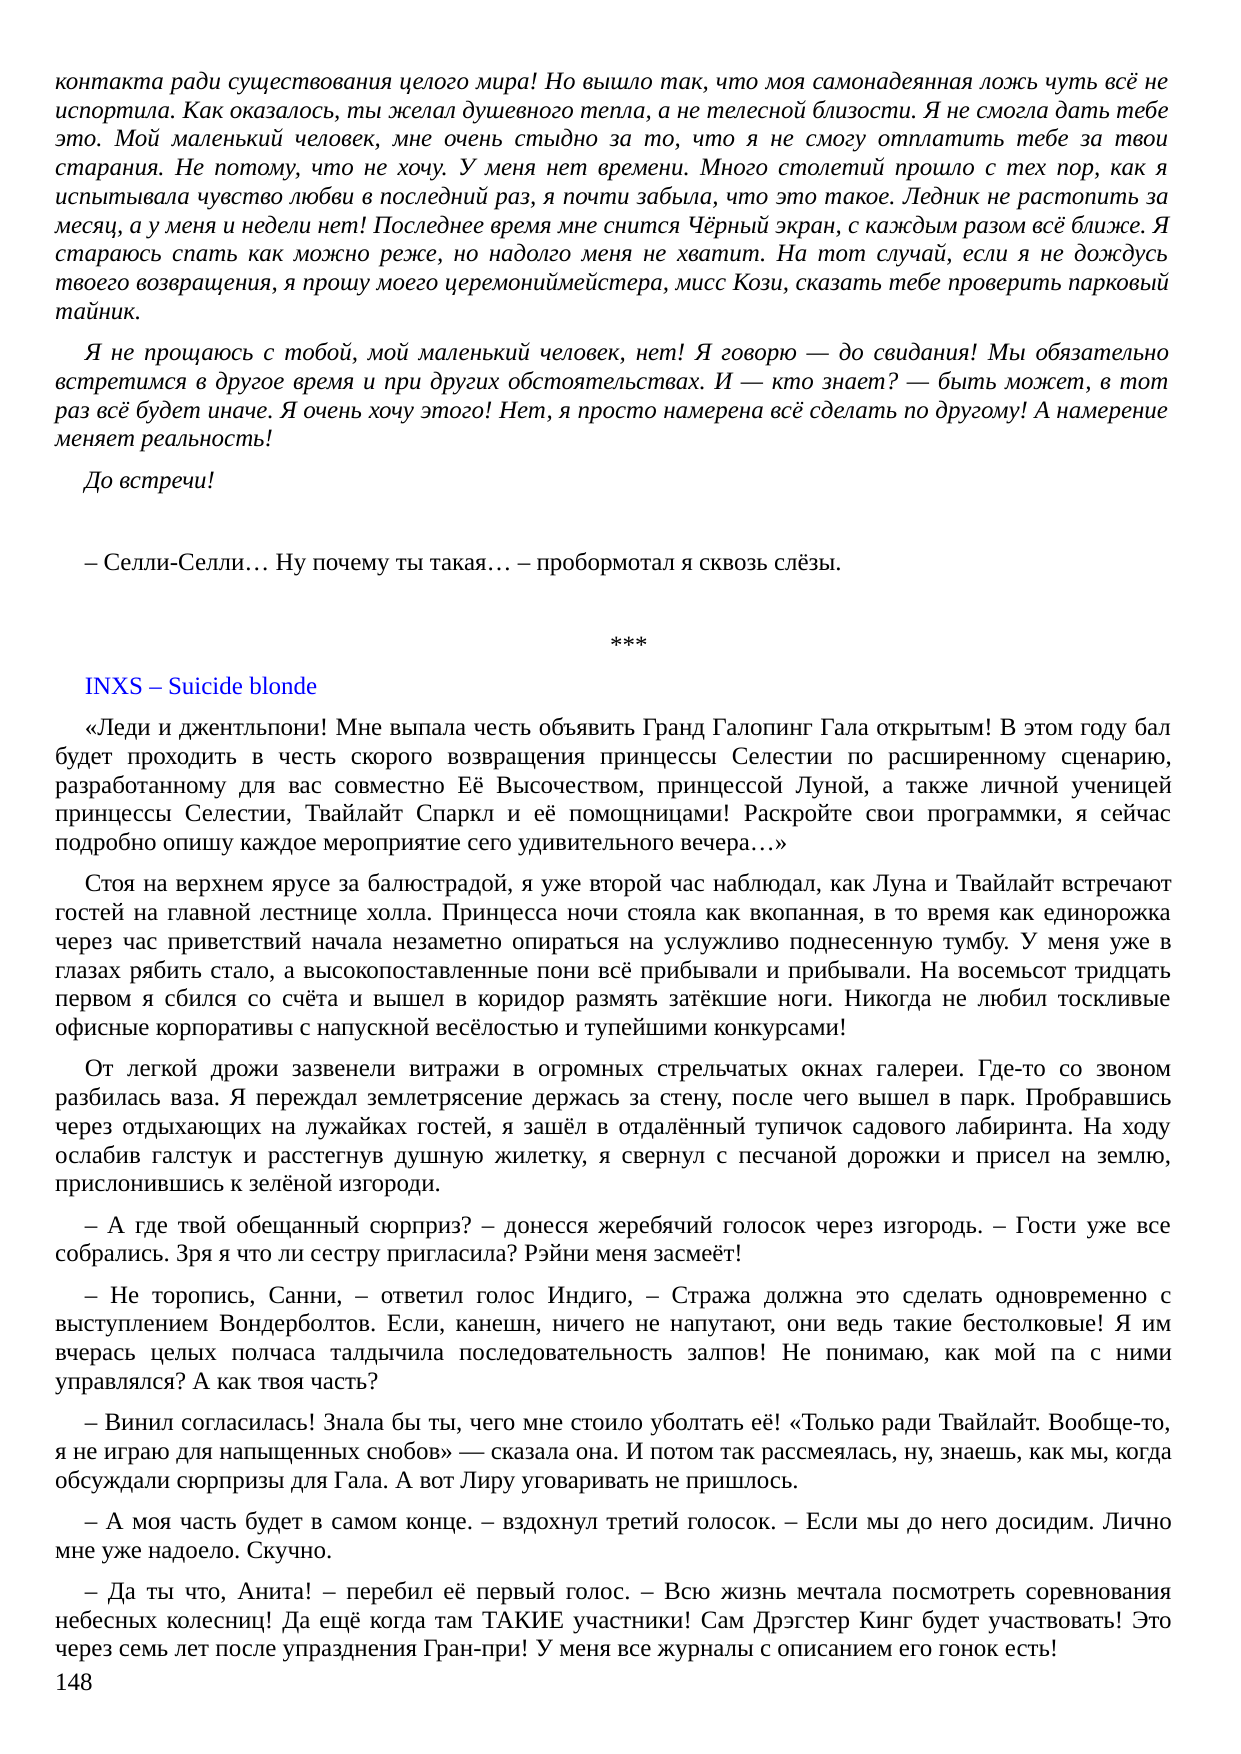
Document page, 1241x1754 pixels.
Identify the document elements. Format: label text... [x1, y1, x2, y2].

text – А где твой обещанный сюрприз? – донесся жеребячий голосок через изгородь. – Гости уже все собрались. Зря я что ли сестру пригласила? Рэйни меня засмеёт! [55, 1210, 1173, 1267]
text – Да ты что, Анита! – перебил её первый голос. – Всю жизнь мечтала посмотреть соревнования небесных колесниц! Да ещё когда там ТАКИЕ участники! Сам Дрэгстер Кинг будет участвовать! Это через семь лет после упразднения Гран-при! У меня все журналы с описанием его гонок есть! [55, 1576, 1173, 1662]
text – Не торопись, Санни, – ответил голос Индиго, – Стража должна это сделать одновременно с выступлением Вондерболтов. Если, канешн, ничего не напутают, они ведь такие бестолковые! Я им вчерась целых полчаса талдычила последовательность залпов! Не понимаю, как мой па с ними управлялся? А как твоя часть? [55, 1280, 1173, 1395]
text – А моя часть будет в самом конце. – вздохнул третий голосок. – Если мы до него досидим. Лично мне уже надоело. Скучно. [55, 1506, 1173, 1563]
text – Селли-Селли… Ну почему ты такая… – пробормотал я сквозь слёзы. [55, 547, 1173, 576]
text Я не прощаюсь с тобой, мой маленький человек, нет! Я говорю — до свидания! Мы обязательно встретимся в другое время и при других обстоятельствах. И — кто знает? — быть может, в тот раз всё будет иначе. Я очень хочу этого! Нет, я просто намерена всё сделать по другому! А намерение меняет реальность! [55, 337, 1173, 452]
text *** [55, 630, 1173, 658]
text INXS – Suicide blonde [55, 671, 1173, 700]
text контакта ради существования целого мира! Но вышло так, что моя самонадеянная ложь чуть всё не испортила. Как оказалось, ты желал душевного тепла, а не телесной близости. Я не смогла дать тебе это. Мой маленький человек, мне очень стыдно за то, что я не смогу отплатить тебе за твои старания. Не потому, что не хочу. У меня нет времени. Много столетий прошло с тех пор, как я испытывала чувство любви в последний раз, я почти забыла, что это такое. Ледник не растопить за месяц, а у меня и недели нет! Последнее время мне снится Чёрный экран, с каждым разом всё ближе. Я стараюсь спать как можно реже, но надолго меня не хватит. На тот случай, если я не дождусь твоего возвращения, я прошу моего церемониймейстера, мисс Кози, сказать тебе проверить парковый тайник. [55, 66, 1173, 325]
text От легкой дрожи зазвенели витражи в огромных стрельчатых окнах галереи. Где-то со звоном разбилась ваза. Я переждал землетрясение держась за стену, после чего вышел в парк. Пробравшись через отдыхающих на лужайках гостей, я зашёл в отдалённый тупичок садового лабиринта. На ходу ослабив галстук и расстегнув душную жилетку, я свернул с песчаной дорожки и присел на землю, прислонившись к зелёной изгороди. [55, 1053, 1173, 1197]
text «Леди и джентльпони! Мне выпала честь объявить Гранд Галопинг Гала открытым! В этом году бал будет проходить в честь скорого возвращения принцессы Селестии по расширенному сценарию, разработанному для вас совместно Её Высочеством, принцессой Луной, а также личной ученицей принцессы Селестии, Твайлайт Спаркл и её помощницами! Раскройте свои программки, я сейчас подробно опишу каждое мероприятие сего удивительного вечера…» [55, 712, 1173, 856]
text Стоя на верхнем ярусе за балюстрадой, я уже второй час наблюдал, как Луна и Твайлайт встречают гостей на главной лестнице холла. Принцесса ночи стояла как вкопанная, в то время как единорожка через час приветствий начала незаметно опираться на услужливо поднесенную тумбу. У меня уже в глазах рябить стало, а высокопоставленные пони всё прибывали и прибывали. На восемьсот тридцать первом я сбился со счёта и вышел в коридор размять затёкшие ноги. Никогда не любил тоскливые офисные корпоративы с напускной весёлостью и тупейшими конкурсами! [55, 868, 1173, 1041]
text – Винил согласилась! Знала бы ты, чего мне стоило уболтать её! «Только ради Твайлайт. Вообще-то, я не играю для напыщенных снобов» — сказала она. И потом так рассмеялась, ну, знаешь, как мы, когда обсуждали сюрпризы для Гала. А вот Лиру уговаривать не пришлось. [55, 1407, 1173, 1493]
text До встречи! [55, 465, 1173, 493]
